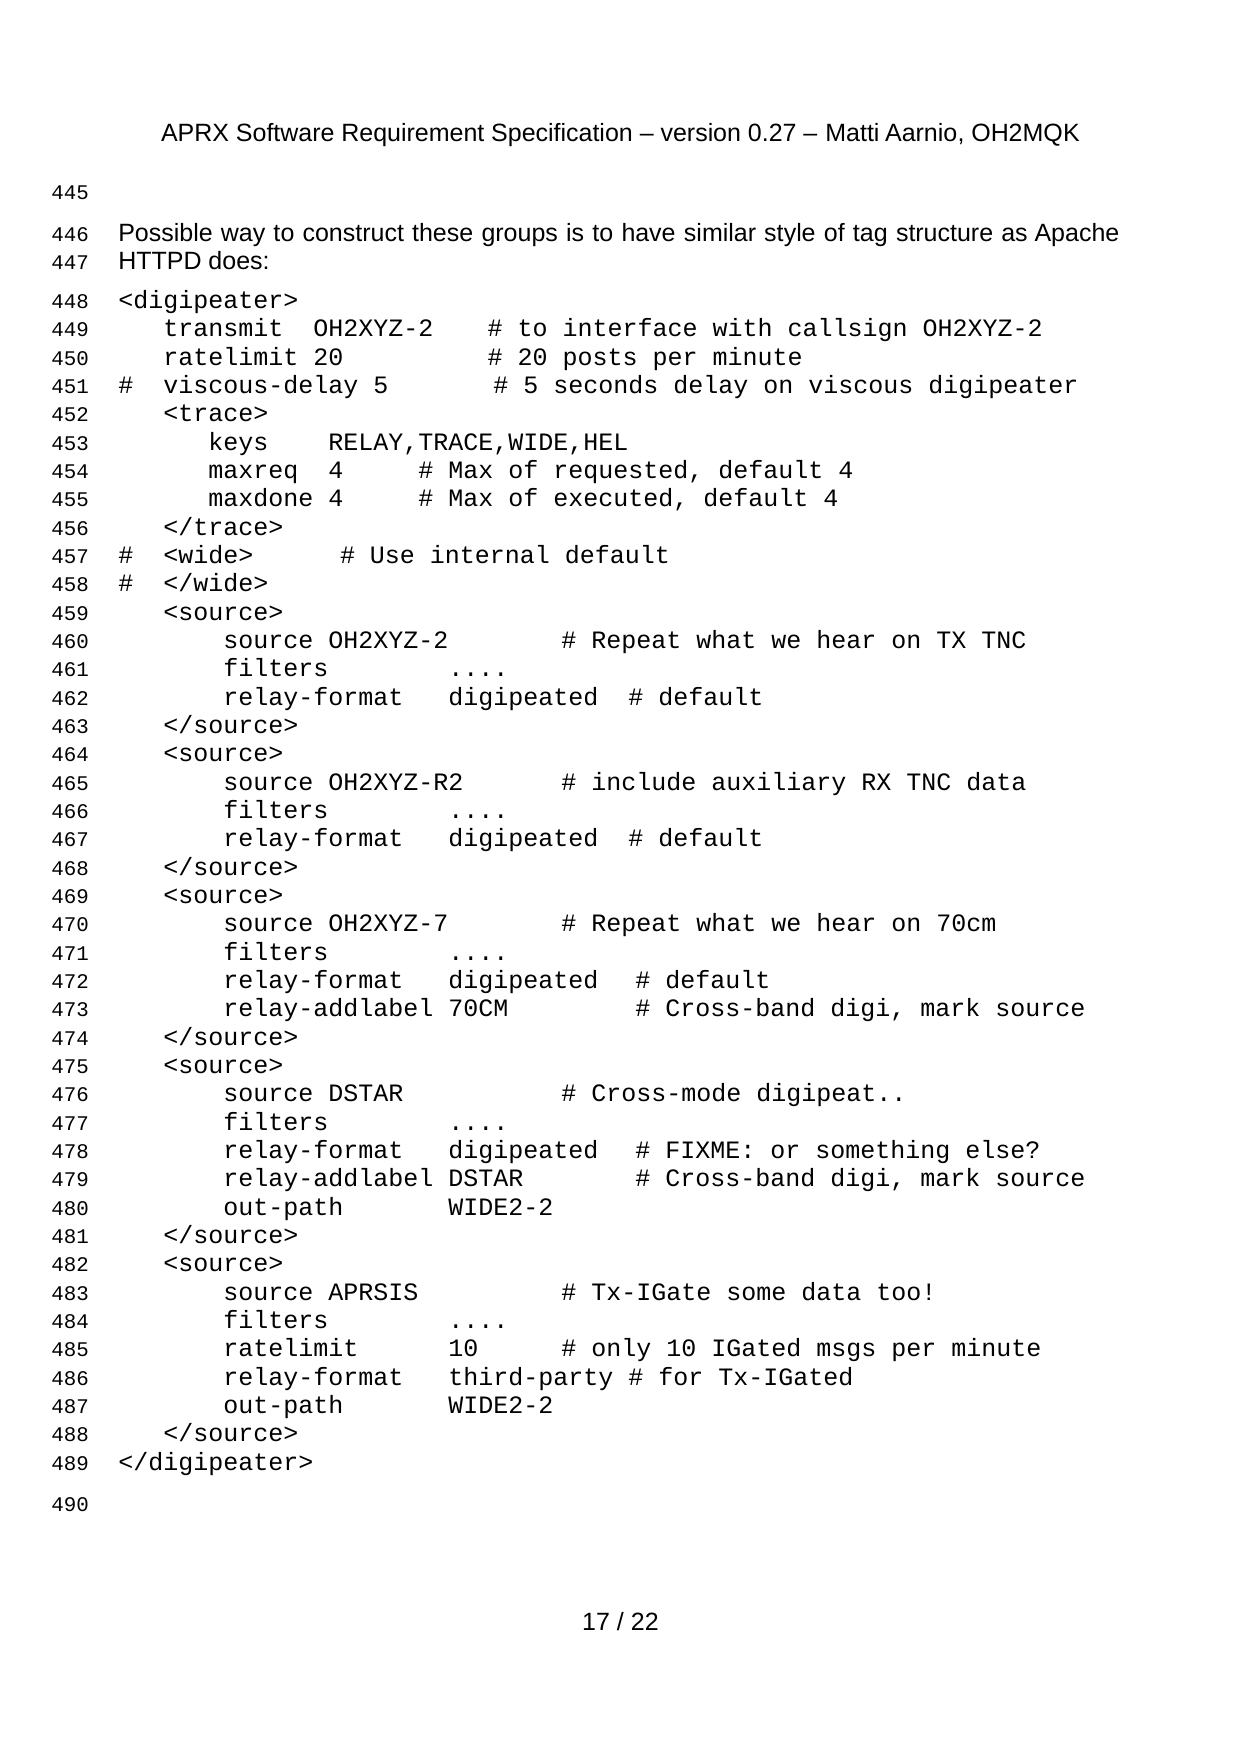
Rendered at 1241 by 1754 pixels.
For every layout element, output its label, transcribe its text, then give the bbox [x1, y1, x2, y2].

text Possible way to construct these groups is to have similar style of tag structure as Apache HTTPD does: [118, 218, 1122, 275]
text <digipeater> transmit OH2XYZ-2 # to interface with callsign OH2XYZ-2 ratelimit 20 # 20 posts per minute # viscous-delay 5 # 5 seconds delay on viscous digipeater <trace> keys RELAY,TRACE,WIDE,HEL maxreq 4 # Max of requested, default 4 maxdone 4 # Max of executed, default 4 </trace> # <wide> # Use internal default # </wide> <source> source OH2XYZ-2 # Repeat what we hear on TX TNC filters .... relay-format digipeated # default </source> <source> source OH2XYZ-R2 # include auxiliary RX TNC data filters .... relay-format digipeated # default </source> <source> source OH2XYZ-7 # Repeat what we hear on 70cm filters .... relay-format digipeated # default relay-addlabel 70CM # Cross-band digi, mark source </source> <source> source DSTAR # Cross-mode digipeat.. filters .... relay-format digipeated # FIXME: or something else? relay-addlabel DSTAR # Cross-band digi, mark source out-path WIDE2-2 </source> <source> source APRSIS # Tx-IGate some data too! filters .... ratelimit 10 # only 10 IGated msgs per minute relay-format third-party # for Tx-IGated out-path WIDE2-2 </source> </digipeater> [118, 288, 1122, 1478]
